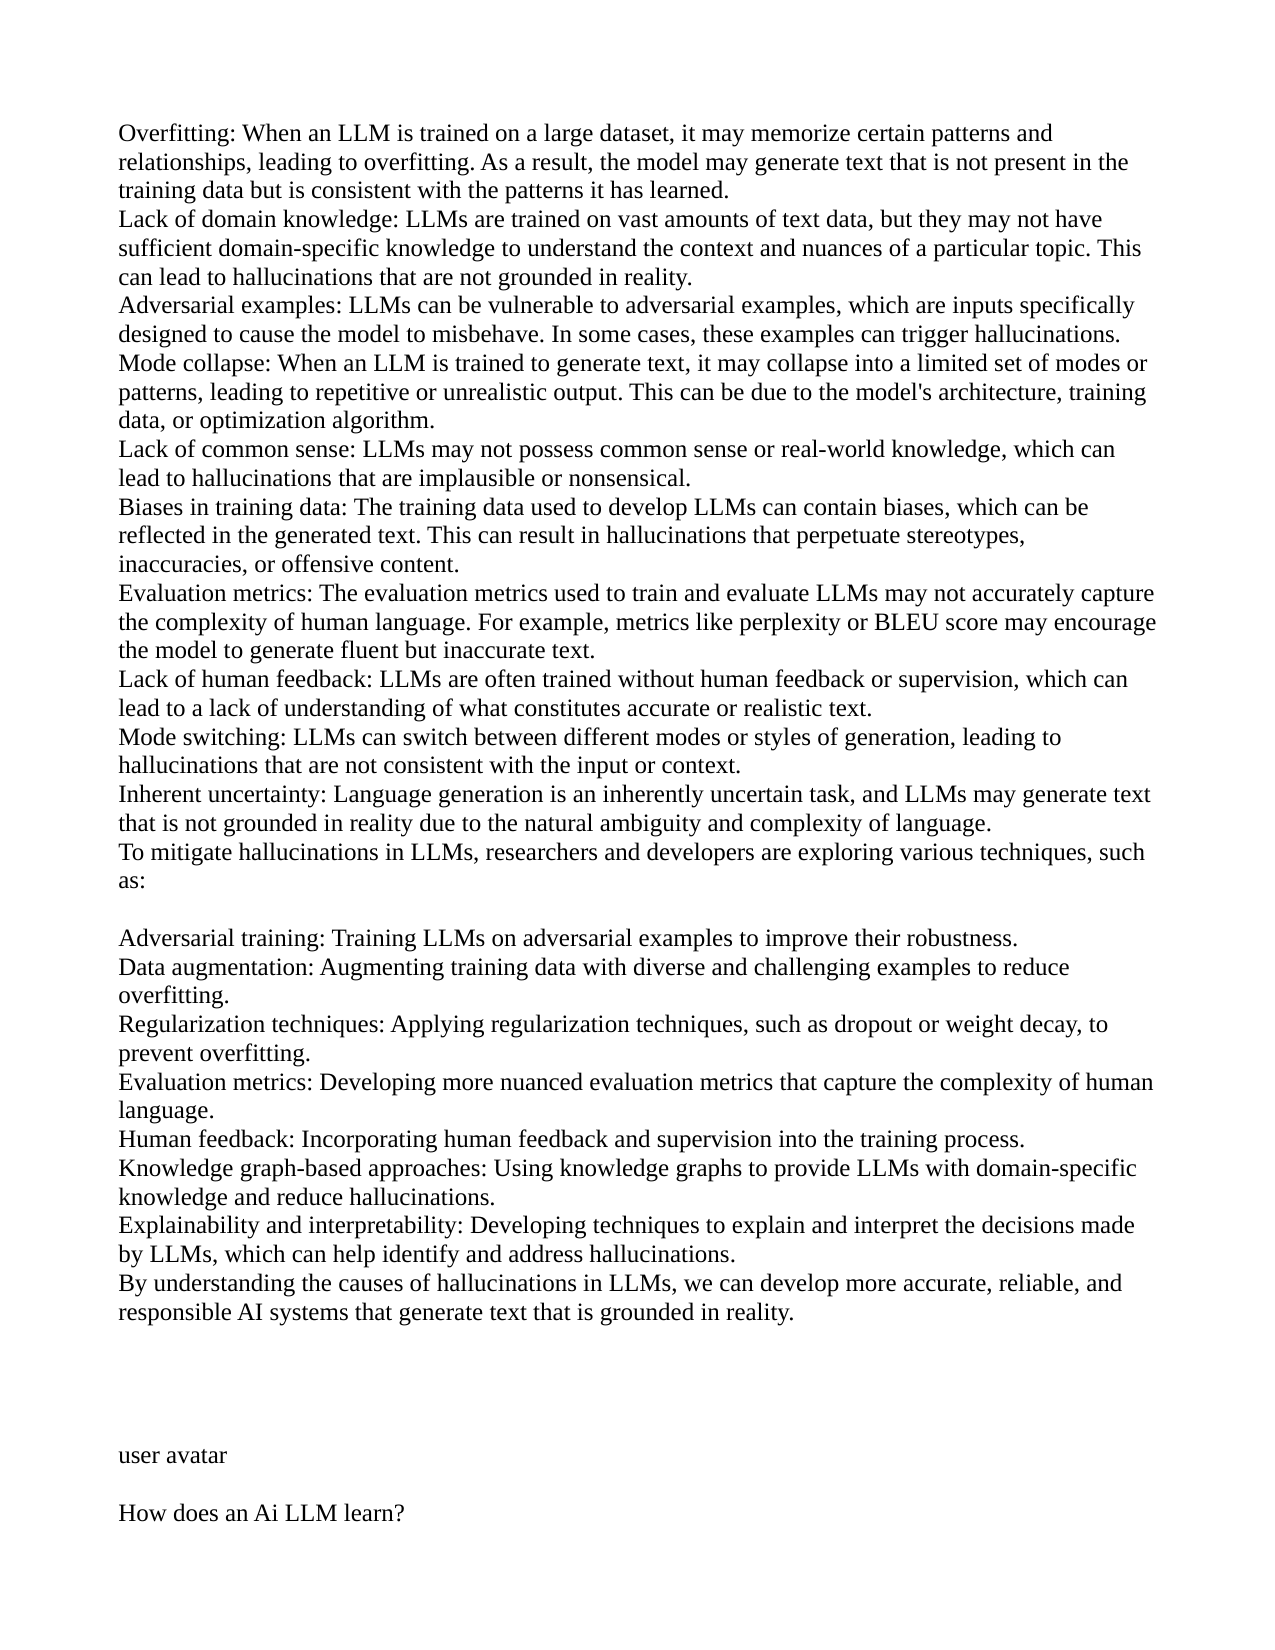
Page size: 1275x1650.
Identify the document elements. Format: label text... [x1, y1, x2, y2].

text Lack of human feedback: LLMs are often trained without human feedback or supervision, which can lead to a lack of understanding of what constitutes accurate or realistic text. [118, 664, 1157, 722]
text Evaluation metrics: Developing more nuanced evaluation metrics that capture the complexity of human language. [118, 1067, 1157, 1124]
text Regularization techniques: Applying regularization techniques, such as dropout or weight decay, to prevent overfitting. [118, 1009, 1157, 1067]
text How does an Ai LLM learn? [118, 1498, 1157, 1527]
text Mode collapse: When an LLM is trained to generate text, it may collapse into a limited set of modes or patterns, leading to repetitive or unrealistic output. This can be due to the model's architecture, training data, or optimization algorithm. [118, 348, 1157, 434]
text Inherent uncertainty: Language generation is an inherently uncertain task, and LLMs may generate text that is not grounded in reality due to the natural ambiguity and complexity of language. [118, 779, 1157, 837]
text Overfitting: When an LLM is trained on a large dataset, it may memorize certain patterns and relationships, leading to overfitting. As a result, the model may generate text that is not present in the training data but is consistent with the patterns it has learned. [118, 118, 1157, 204]
text Adversarial examples: LLMs can be vulnerable to adversarial examples, which are inputs specifically designed to cause the model to misbehave. In some cases, these examples can trigger hallucinations. [118, 291, 1157, 348]
text Adversarial training: Training LLMs on adversarial examples to improve their robustness. [118, 923, 1157, 952]
text Data augmentation: Augmenting training data with diverse and challenging examples to reduce overfitting. [118, 952, 1157, 1009]
text Human feedback: Incorporating human feedback and supervision into the training process. [118, 1124, 1157, 1153]
text Explainability and interpretability: Developing techniques to explain and interpret the decisions made by LLMs, which can help identify and address hallucinations. [118, 1211, 1157, 1268]
text To mitigate hallucinations in LLMs, researchers and developers are exploring various techniques, such as: [118, 837, 1157, 894]
text By understanding the causes of hallucinations in LLMs, we can develop more accurate, reliable, and responsible AI systems that generate text that is grounded in reality. [118, 1268, 1157, 1326]
text Evaluation metrics: The evaluation metrics used to train and evaluate LLMs may not accurately capture the complexity of human language. For example, metrics like perplexity or BLEU score may encourage the model to generate fluent but inaccurate text. [118, 578, 1157, 664]
text user avatar [118, 1441, 1157, 1469]
text Knowledge graph-based approaches: Using knowledge graphs to provide LLMs with domain-specific knowledge and reduce hallucinations. [118, 1153, 1157, 1211]
text Lack of common sense: LLMs may not possess common sense or real-world knowledge, which can lead to hallucinations that are implausible or nonsensical. [118, 434, 1157, 492]
text Mode switching: LLMs can switch between different modes or styles of generation, leading to hallucinations that are not consistent with the input or context. [118, 722, 1157, 779]
text Lack of domain knowledge: LLMs are trained on vast amounts of text data, but they may not have sufficient domain-specific knowledge to understand the context and nuances of a particular topic. This can lead to hallucinations that are not grounded in reality. [118, 204, 1157, 291]
text Biases in training data: The training data used to develop LLMs can contain biases, which can be reflected in the generated text. This can result in hallucinations that perpetuate stereotypes, inaccuracies, or offensive content. [118, 492, 1157, 578]
